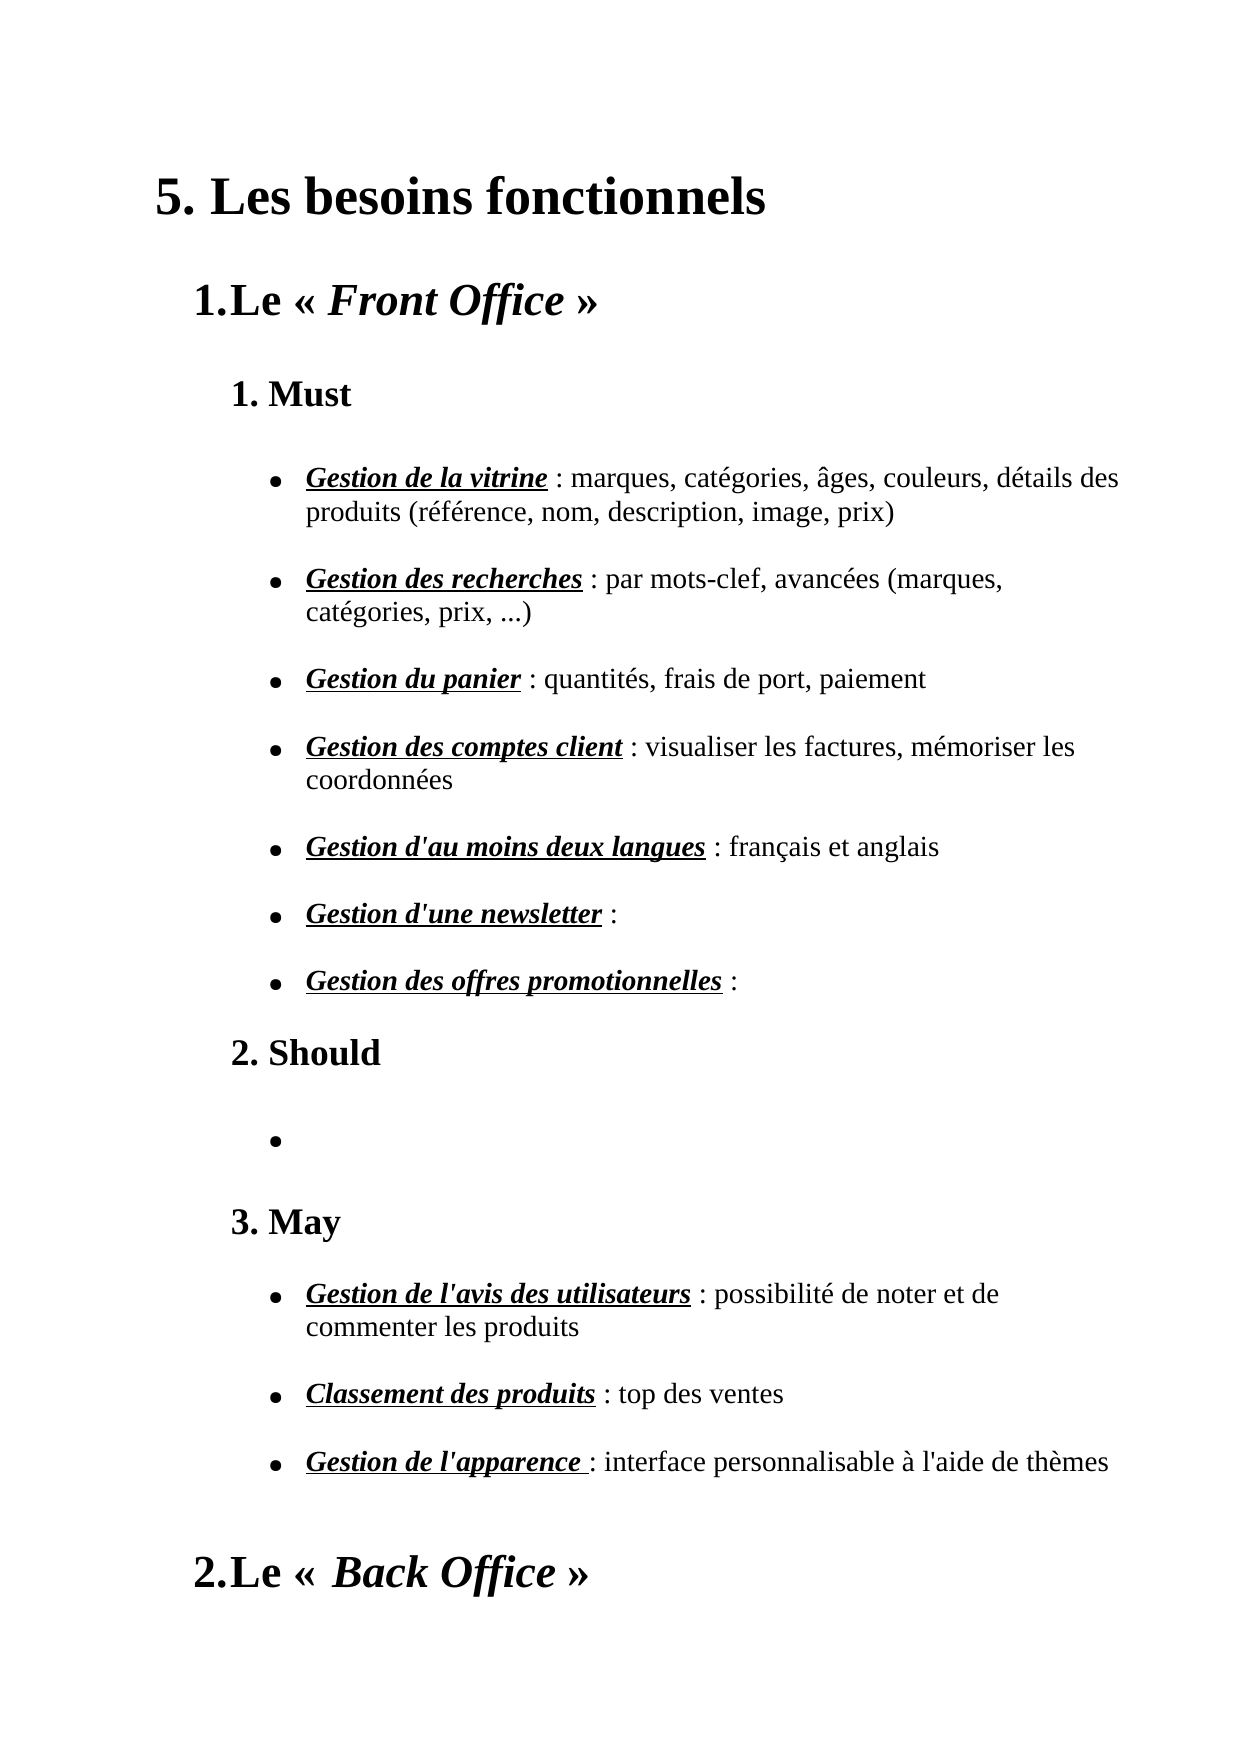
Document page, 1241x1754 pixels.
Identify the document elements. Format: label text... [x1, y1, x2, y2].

list Classement des produits : top des ventes [268, 1377, 1122, 1410]
list Gestion de la vitrine : marques, catégories, âges, couleurs, détails des produits (référence, nom, description, image, prix) [268, 460, 1122, 527]
subtitle Les besoins fonctionnels [156, 164, 1122, 226]
subtitle Le « Front Office » [193, 272, 1122, 325]
list Gestion des offres promotionnelles : [268, 963, 1122, 997]
list Gestion d'une newsletter : [268, 896, 1122, 930]
list Gestion des recherches : par mots-clef, avancées (marques, catégories, prix, ...) [268, 561, 1122, 628]
list Gestion de l'apparence : interface personnalisable à l'aide de thèmes [268, 1444, 1122, 1477]
list Gestion du panier : quantités, frais de port, paiement [268, 662, 1122, 695]
list Gestion des comptes client : visualiser les factures, mémoriser les coordonnées [268, 729, 1122, 796]
subtitle Le « Back Office » [193, 1544, 1122, 1597]
list Gestion d'au moins deux langues : français et anglais [268, 829, 1122, 863]
subtitle Should [231, 1031, 1122, 1074]
subtitle Must [231, 371, 1122, 414]
subtitle May [231, 1199, 1122, 1242]
list Gestion de l'avis des utilisateurs : possibilité de noter et de commenter les produits [268, 1276, 1122, 1343]
